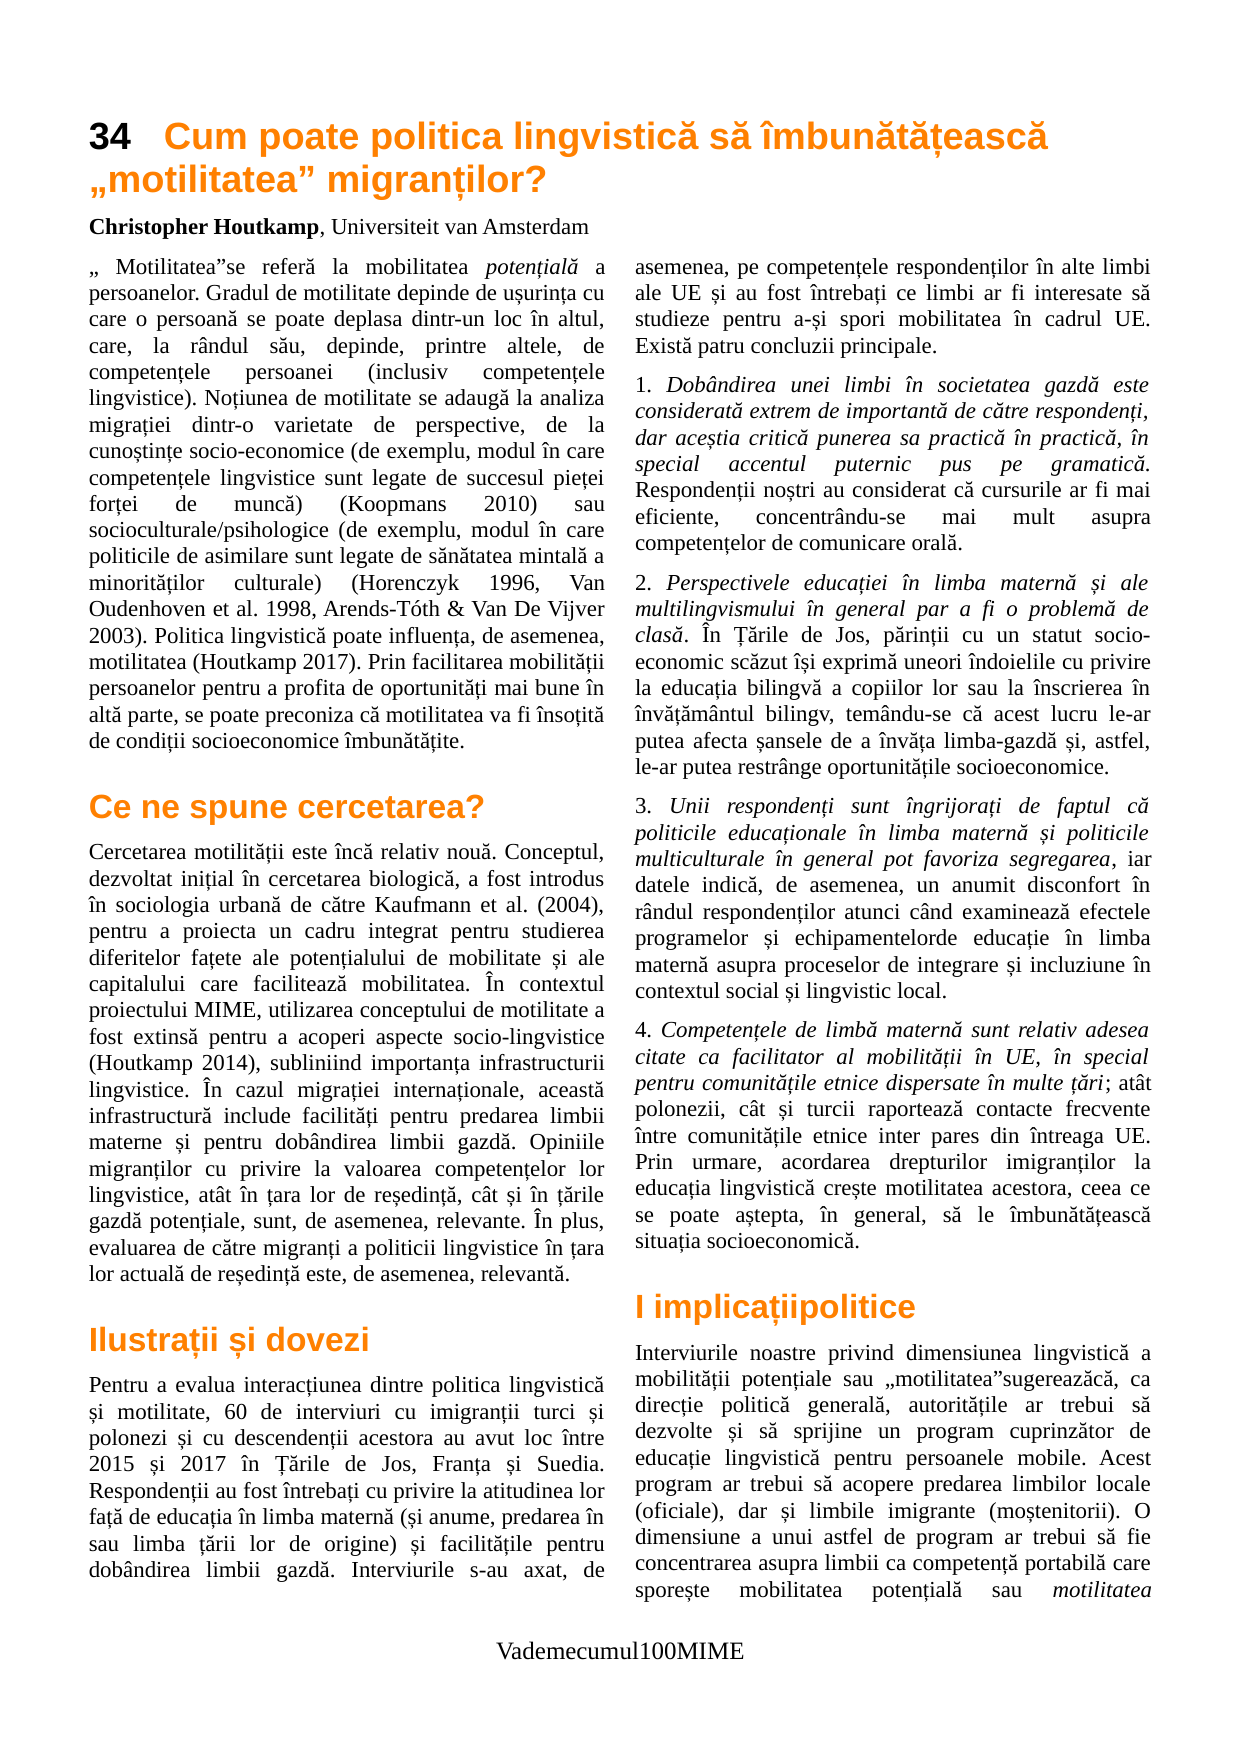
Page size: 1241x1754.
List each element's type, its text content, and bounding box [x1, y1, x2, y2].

subtitle Ilustrații și dovezi [88, 1320, 605, 1359]
text Christopher Houtkamp, Universiteit van Amsterdam [88, 213, 1152, 240]
text „ Motilitatea”se referă la mobilitatea potențială a persoanelor. Gradul de motilitate depinde de ușurința cu care o persoană se poate deplasa dintr-un loc în altul, care, la rândul său, depinde, printre altele, de competențele persoanei (inclusiv competențele lingvistice). Noțiunea de motilitate se adaugă la analiza migrației dintr-o varietate de perspective, de la cunoștințe socio-economice (de exemplu, modul în care competențele lingvistice sunt legate de succesul pieței forței de muncă) (Koopmans 2010) sau socioculturale/psihologice (de exemplu, modul în care politicile de asimilare sunt legate de sănătatea mintală a minorităților culturale) (Horenczyk 1996, Van Oudenhoven et al. 1998, Arends-Tóth & Van De Vijver 2003). Politica lingvistică poate influența, de asemenea, motilitatea (Houtkamp 2017). Prin facilitarea mobilității persoanelor pentru a profita de oportunități mai bune în altă parte, se poate preconiza că motilitatea va fi însoțită de condiții socioeconomice îmbunătățite. [88, 253, 605, 753]
text 2. Perspectivele educației în limba maternă și ale multilingvismului în general par a fi o problemă de clasă. În Țările de Jos, părinții cu un statut socio-economic scăzut își exprimă uneori îndoielile cu privire la educația bilingvă a copiilor lor sau la înscrierea în învățământul bilingv, temându-se că acest lucru le-ar putea afecta șansele de a învăța limba-gazdă și, astfel, le-ar putea restrânge oportunitățile socioeconomice. [635, 569, 1152, 779]
subtitle Cum poate politica lingvistică să îmbunătățească „motilitatea” migranților? [88, 113, 1152, 201]
text Interviurile noastre privind dimensiunea lingvistică a mobilității potențiale sau „motilitatea”sugereazăcă, ca direcție politică generală, autoritățile ar trebui să dezvolte și să sprijine un program cuprinzător de educație lingvistică pentru persoanele mobile. Acest program ar trebui să acopere predarea limbilor locale (oficiale), dar și limbile imigrante (moștenitorii). O dimensiune a unui astfel de program ar trebui să fie concentrarea asupra limbii ca competență portabilă care sporește mobilitatea potențială sau motilitatea [635, 1338, 1152, 1602]
text 1. Dobândirea unei limbi în societatea gazdă este considerată extrem de importantă de către respondenți, dar aceștia critică punerea sa practică în practică, în special accentul puternic pus pe gramatică. Respondenții noștri au considerat că cursurile ar fi mai eficiente, concentrându-se mai mult asupra competențelor de comunicare orală. [635, 371, 1152, 556]
text Cercetarea motilității este încă relativ nouă. Conceptul, dezvoltat inițial în cercetarea biologică, a fost introdus în sociologia urbană de către Kaufmann et al. (2004), pentru a proiecta un cadru integrat pentru studierea diferitelor fațete ale potențialului de mobilitate și ale capitalului care facilitează mobilitatea. În contextul proiectului MIME, utilizarea conceptului de motilitate a fost extinsă pentru a acoperi aspecte socio-lingvistice (Houtkamp 2014), subliniind importanța infrastructurii lingvistice. În cazul migrației internaționale, această infrastructură include facilități pentru predarea limbii materne și pentru dobândirea limbii gazdă. Opiniile migranților cu privire la valoarea competențelor lor lingvistice, atât în țara lor de reședință, cât și în țările gazdă potențiale, sunt, de asemenea, relevante. În plus, evaluarea de către migranți a politicii lingvistice în țara lor actuală de reședință este, de asemenea, relevantă. [88, 838, 605, 1286]
subtitle Ce ne spune cercetarea? [88, 787, 605, 826]
text 3. Unii respondenți sunt îngrijorați de faptul că politicile educaționale în limba maternă și politicile multiculturale în general pot favoriza segregarea, iar datele indică, de asemenea, un anumit disconfort în rândul respondenților atunci când examinează efectele programelor și echipamentelorde educație în limba maternă asupra proceselor de integrare și incluziune în contextul social și lingvistic local. [635, 792, 1152, 1003]
text 4. Competențele de limbă maternă sunt relativ adesea citate ca facilitator al mobilității în UE, în special pentru comunitățile etnice dispersate în multe țări; atât polonezii, cât și turcii raportează contacte frecvente între comunitățile etnice inter pares din întreaga UE. Prin urmare, acordarea drepturilor imigranților la educația lingvistică crește motilitatea acestora, ceea ce se poate aștepta, în general, să le îmbunătățească situația socioeconomică. [635, 1016, 1152, 1253]
text asemenea, pe competențele respondenților în alte limbi ale UE și au fost întrebați ce limbi ar fi interesate să studieze pentru a-și spori mobilitatea în cadrul UE. Există patru concluzii principale. [635, 253, 1152, 358]
text Pentru a evalua interacțiunea dintre politica lingvistică și motilitate, 60 de interviuri cu imigranții turci și polonezi și cu descendenții acestora au avut loc între 2015 și 2017 în Țările de Jos, Franța și Suedia. Respondenții au fost întrebați cu privire la atitudinea lor față de educația în limba maternă (și anume, predarea în sau limba țării lor de origine) și facilitățile pentru dobândirea limbii gazdă. Interviurile s-au axat, de [88, 1371, 605, 1582]
subtitle I implicațiipolitice [635, 1287, 1152, 1326]
